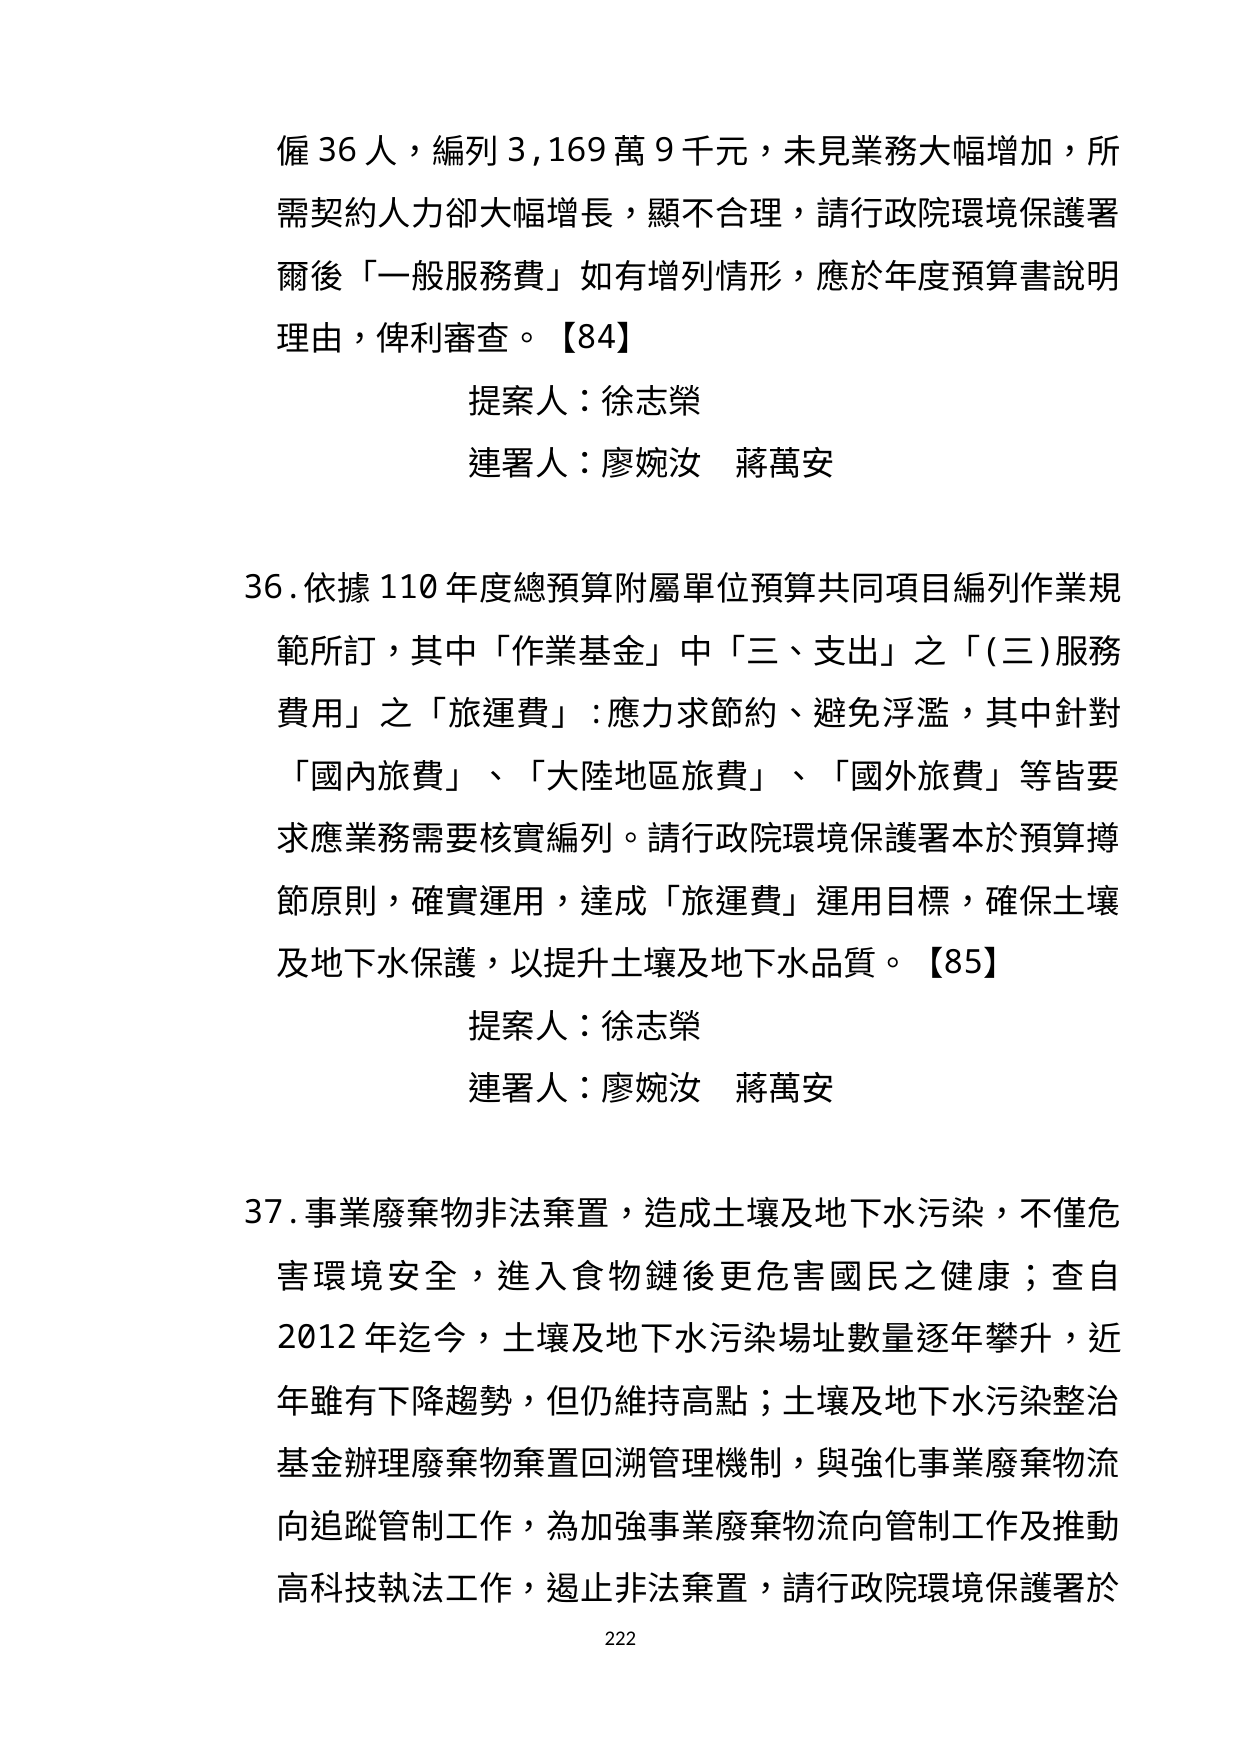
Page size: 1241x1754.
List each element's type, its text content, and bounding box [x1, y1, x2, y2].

text 連署人：廖婉汝 蔣萬安 [468, 419, 1122, 482]
text 提案人：徐志榮 [468, 982, 1122, 1044]
text 36.依據110年度總預算附屬單位預算共同項目編列作業規範所訂，其中「作業基金」中「三、支出」之「(三)服務費用」之「旅運費」:應力求節約、避免浮濫，其中針對「國內旅費」、「大陸地區旅費」、「國外旅費」等皆要求應業務需要核實編列。請行政院環境保護署本於預算撙節原則，確實運用，達成「旅運費」運用目標，確保土壤及地下水保護，以提升土壤及地下水品質。【85】 [243, 544, 1122, 982]
text 僱36人，編列3,169萬9千元，未見業務大幅增加，所需契約人力卻大幅增長，顯不合理，請行政院環境保護署爾後「一般服務費」如有增列情形，應於年度預算書說明理由，俾利審查。【84】 [243, 107, 1122, 357]
text 提案人：徐志榮 [468, 357, 1122, 419]
text 37.事業廢棄物非法棄置，造成土壤及地下水污染，不僅危害環境安全，進入食物鏈後更危害國民之健康；查自2012年迄今，土壤及地下水污染場址數量逐年攀升，近年雖有下降趨勢，但仍維持高點；土壤及地下水污染整治基金辦理廢棄物棄置回溯管理機制，與強化事業廢棄物流向追蹤管制工作，為加強事業廢棄物流向管制工作及推動高科技執法工作，遏止非法棄置，請行政院環境保護署於 [243, 1169, 1122, 1607]
text 連署人：廖婉汝 蔣萬安 [468, 1044, 1122, 1107]
